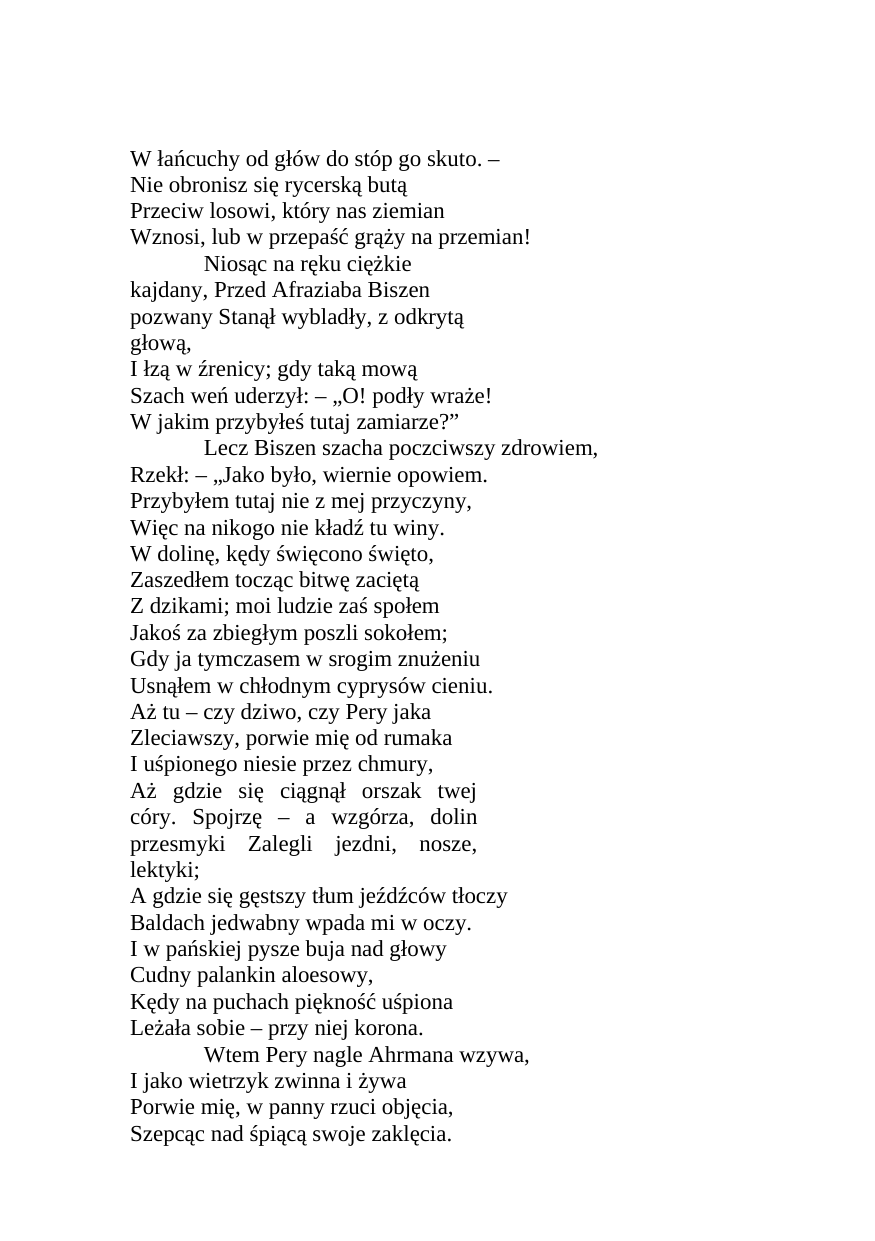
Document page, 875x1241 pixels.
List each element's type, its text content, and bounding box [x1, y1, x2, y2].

text Porwie mię, w panny rzuci objęcia, Szepcąc nad śpiącą swoje zaklęcia. [130, 1093, 455, 1146]
text A gdzie się gęstszy tłum jeźdźców tłoczy Baldach jedwabny wpada mi w oczy. [130, 882, 509, 935]
text W dolinę, kędy święcono święto, Zaszedłem tocząc bitwę zaciętą [130, 540, 435, 593]
text I w pańskiej pysze buja nad głowy Cudny palankin aloesowy, [130, 935, 448, 988]
text Z dzikami; moi ludzie zaś społem Jakoś za zbiegłym poszli sokołem; Gdy ja tymczasem w srogim znużeniu [130, 593, 482, 672]
text Aż gdzie się ciągnął orszak twej córy. Spojrzę – a wzgórza, dolin przesmyki Zalegli jezdni, nosze, lektyki; [130, 777, 478, 882]
text Szach weń uderzył: – „O! podły wraże! W jakim przybyłeś tutaj zamiarze?” [130, 382, 494, 434]
text W łańcuchy od głów do stóp go skuto. – Nie obronisz się rycerską butą [130, 144, 501, 197]
text Niosąc na ręku ciężkie kajdany, Przed Afraziaba Biszen pozwany Stanął wybladły, z odkrytą głową, [130, 250, 495, 355]
text Kędy na puchach piękność uśpiona Leżała sobie – przy niej korona. [130, 988, 454, 1041]
text Przeciw losowi, który nas ziemian [130, 197, 757, 224]
text Przybyłem tutaj nie z mej przyczyny, Więc na nikogo nie kładź tu winy. [130, 487, 473, 540]
text Wznosi, lub w przepaść grąży na przemian! [130, 224, 757, 250]
text Wtem Pery nagle Ahrmana wzywa, I jako wietrzyk zwinna i żywa [130, 1041, 531, 1093]
text Usnąłem w chłodnym cyprysów cieniu. Aż tu – czy dziwo, czy Pery jaka Zleciawszy, porwie mię od rumaka [130, 672, 494, 751]
text Lecz Biszen szacha poczciwszy zdrowiem, Rzekł: – „Jako było, wiernie opowiem. [130, 434, 600, 487]
text I łzą w źrenicy; gdy taką mową [130, 355, 757, 382]
text I uśpionego niesie przez chmury, [130, 751, 757, 777]
